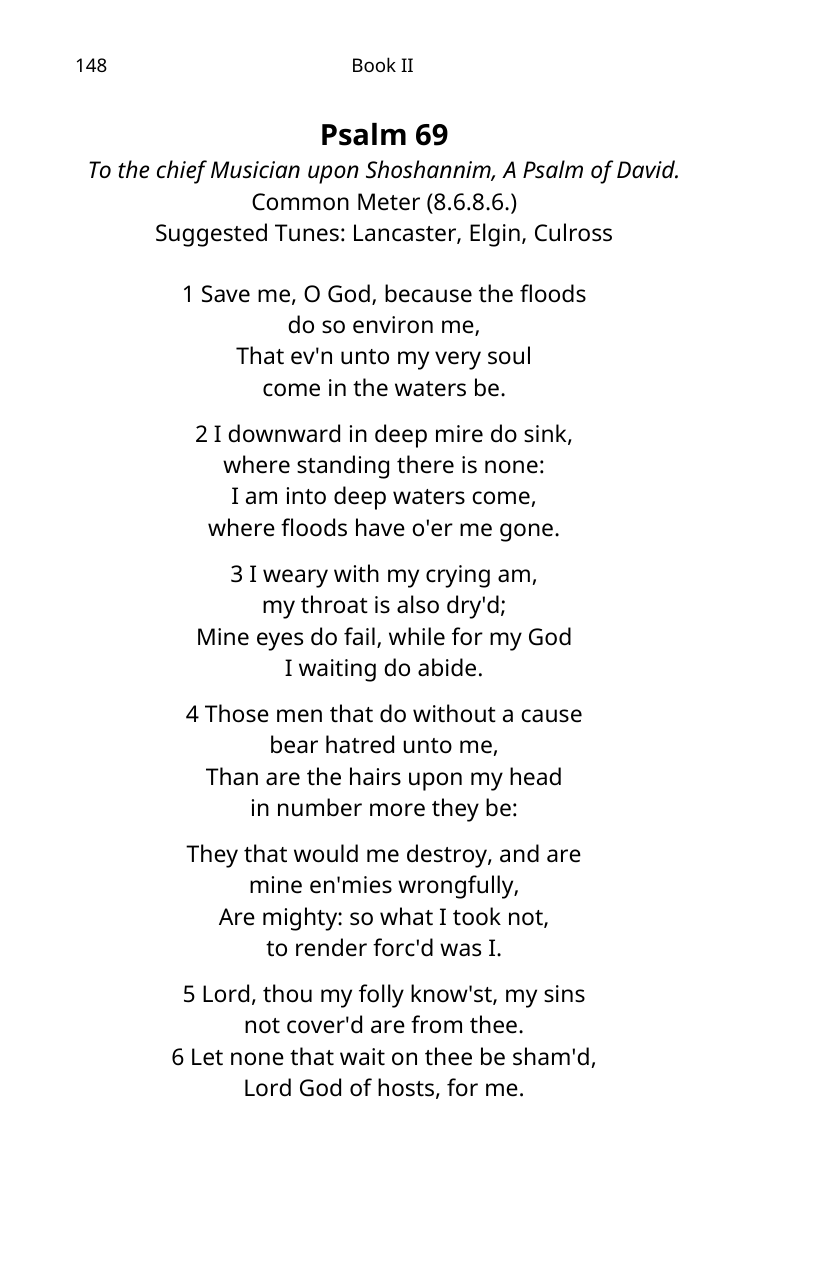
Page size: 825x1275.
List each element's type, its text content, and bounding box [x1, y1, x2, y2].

text 3 I weary with my crying am, my throat is also dry'd; Mine eyes do fail, while for my God I waiting do abide. [75, 558, 693, 683]
text To the chief Musician upon Shoshannim, A Psalm of David. [75, 154, 693, 186]
text 5 Lord, thou my folly know'st, my sins not cover'd are from thee. 6 Let none that wait on thee be sham'd, Lord God of hosts, for me. [75, 978, 693, 1103]
text 4 Those men that do without a cause bear hatred unto me, Than are the hairs upon my head in number more they be: [75, 698, 693, 823]
text 2 I downward in deep mire do sink, where standing there is none: I am into deep waters come, where floods have o'er me gone. [75, 418, 693, 543]
text They that would me destroy, and are mine en'mies wrongfully, Are mighty: so what I took not, to render forc'd was I. [75, 838, 693, 963]
subtitle Psalm 69 [75, 112, 693, 154]
subtitle Common Meter (8.6.8.6.) [75, 186, 693, 217]
text 1 Save me, O God, because the floods do so environ me, That ev'n unto my very soul come in the waters be. [75, 278, 693, 403]
text Suggested Tunes: Lancaster, Elgin, Culross [75, 217, 693, 248]
